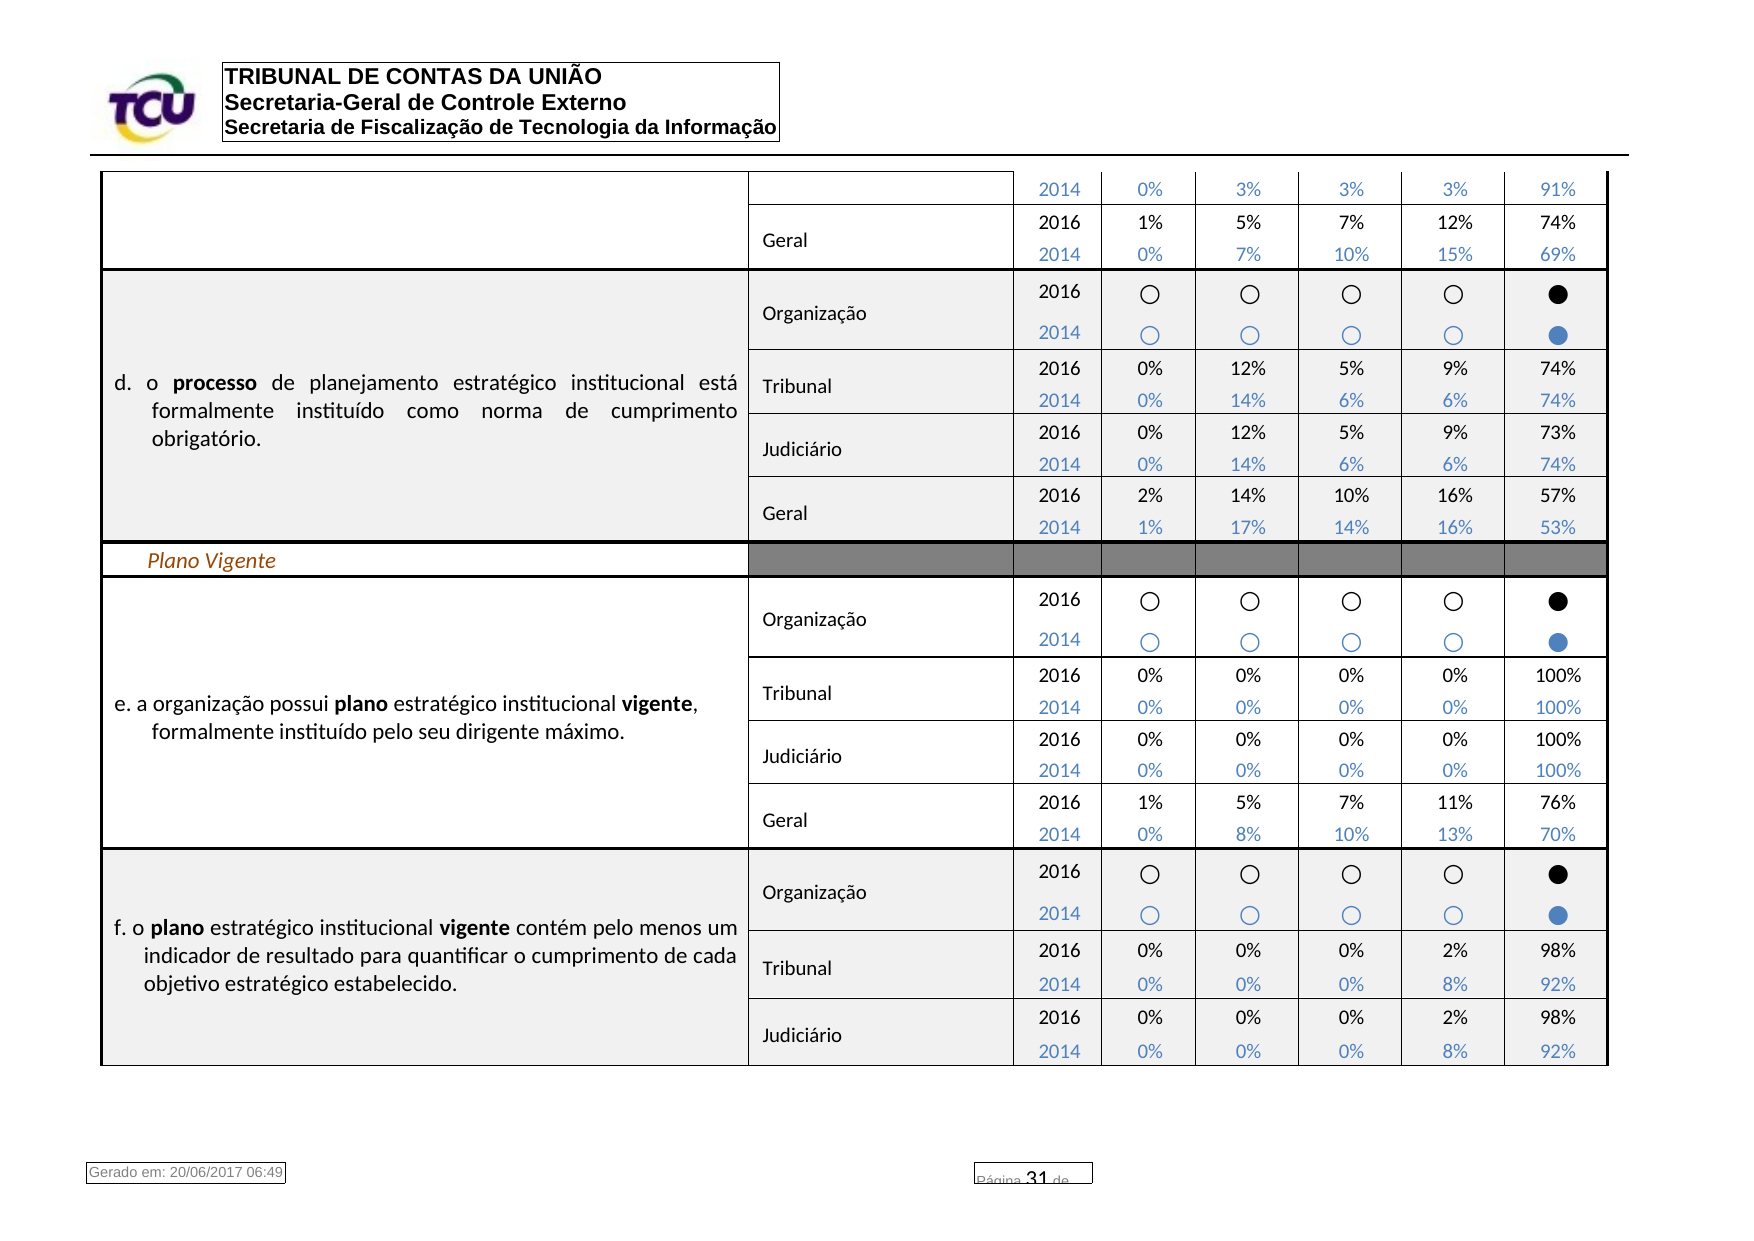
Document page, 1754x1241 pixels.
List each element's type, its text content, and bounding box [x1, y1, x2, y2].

table_cell 1% [1102, 784, 1195, 817]
table_cell 100% [1505, 690, 1606, 720]
table_cell f. o plano estratégico institucional vigente contém pelo menos um indicador de resultado para quantificar o cumprimento de cada objetivo estratégico estabelecido. [103, 850, 748, 1065]
table_cell 0% [1196, 931, 1298, 966]
table_cell Tribunal [749, 931, 1013, 997]
table_cell 0% [1196, 721, 1298, 753]
table_cell 9% [1402, 414, 1504, 446]
table_cell 8% [1196, 817, 1298, 847]
table_cell 10% [1299, 477, 1401, 510]
table_cell 12% [1196, 350, 1298, 383]
table_cell 5% [1196, 784, 1298, 817]
table_cell Geral [749, 784, 1013, 847]
table_cell 10% [1299, 817, 1401, 847]
table_cell 2014 [1014, 616, 1101, 656]
table_cell 2014 [1014, 753, 1101, 783]
table_cell 92% [1505, 1033, 1606, 1065]
table_cell ○ [1102, 616, 1195, 656]
table_cell ○ [1196, 616, 1298, 656]
table_cell 2% [1402, 931, 1504, 966]
table_cell 2016 [1014, 271, 1101, 309]
table_cell 0% [1402, 721, 1504, 753]
table_cell 9% [1402, 350, 1504, 383]
table_cell 0% [1196, 690, 1298, 720]
table_cell [1402, 544, 1504, 575]
table_cell 76% [1505, 784, 1606, 817]
table_cell 0% [1299, 658, 1401, 690]
table_cell 5% [1196, 205, 1298, 237]
table_cell ○ [1102, 578, 1195, 616]
table_cell 0% [1196, 658, 1298, 690]
table_header [749, 172, 1013, 203]
table_cell 14% [1196, 446, 1298, 476]
table_cell ○ [1196, 889, 1298, 930]
table_cell ○ [1299, 889, 1401, 930]
table_cell 2014 [1014, 446, 1101, 476]
table_cell 14% [1196, 383, 1298, 413]
table_cell ○ [1196, 850, 1298, 889]
table_cell ○ [1402, 271, 1504, 309]
table_cell 13% [1402, 817, 1504, 847]
table_header 3% [1401, 171, 1504, 203]
table_cell ○ [1102, 309, 1195, 349]
table_cell 2014 [1014, 237, 1101, 267]
table_cell 2% [1402, 999, 1504, 1033]
table_cell 1% [1102, 510, 1195, 540]
table_cell 0% [1102, 966, 1195, 997]
table_cell 2016 [1014, 999, 1101, 1033]
table_cell [1505, 544, 1606, 575]
table_cell 100% [1505, 658, 1606, 690]
table_cell Judiciário [749, 721, 1013, 783]
table_cell ● [1505, 850, 1606, 889]
table_cell 2016 [1014, 578, 1101, 616]
table_cell 0% [1102, 817, 1195, 847]
table_cell Plano Vigente [103, 544, 748, 575]
picture [91, 58, 203, 154]
table_cell 0% [1102, 237, 1195, 267]
table_cell 14% [1196, 477, 1298, 510]
table_cell 12% [1402, 205, 1504, 237]
table_cell 2% [1102, 477, 1195, 510]
table_cell 12% [1196, 414, 1298, 446]
table_cell [1014, 544, 1101, 575]
table_cell 16% [1402, 477, 1504, 510]
table_cell ○ [1299, 271, 1401, 309]
table_cell ○ [1299, 578, 1401, 616]
table_cell ● [1505, 889, 1606, 930]
table_cell 2016 [1014, 658, 1101, 690]
table_cell 0% [1102, 658, 1195, 690]
table_cell 73% [1505, 414, 1606, 446]
table_cell Geral [749, 205, 1013, 267]
table_cell 2016 [1014, 721, 1101, 753]
table_cell 5% [1299, 350, 1401, 383]
table_cell 2016 [1014, 477, 1101, 510]
table_cell ● [1505, 616, 1606, 656]
table_header 3% [1195, 171, 1298, 203]
table_cell 6% [1299, 446, 1401, 476]
table_cell ○ [1402, 850, 1504, 889]
table_cell 0% [1299, 966, 1401, 997]
table_cell 1% [1102, 205, 1195, 237]
table_cell 98% [1505, 999, 1606, 1033]
table_cell 100% [1505, 721, 1606, 753]
table_cell 53% [1505, 510, 1606, 540]
table_cell 0% [1102, 1033, 1195, 1065]
table_cell 0% [1299, 721, 1401, 753]
table_cell Organização [749, 578, 1013, 656]
table_cell ○ [1402, 578, 1504, 616]
table_cell 74% [1505, 446, 1606, 476]
table_cell 0% [1196, 966, 1298, 997]
table_cell 0% [1196, 1033, 1298, 1065]
table_cell ● [1505, 578, 1606, 616]
table_cell 7% [1196, 237, 1298, 267]
table_cell 2016 [1014, 414, 1101, 446]
table_cell 0% [1402, 753, 1504, 783]
table_cell 2014 [1014, 817, 1101, 847]
picture [91, 156, 203, 161]
table_cell 100% [1505, 753, 1606, 783]
table_cell 0% [1102, 999, 1195, 1033]
table_cell 2014 [1014, 510, 1101, 540]
table_cell 0% [1102, 753, 1195, 783]
table_cell 0% [1102, 721, 1195, 753]
table_cell [1102, 544, 1195, 575]
table_cell 0% [1402, 658, 1504, 690]
table_cell 0% [1196, 753, 1298, 783]
table_cell e. a organização possui plano estratégico institucional vigente, formalmente instituído pelo seu dirigente máximo. [103, 578, 748, 847]
table_cell Organização [749, 850, 1013, 930]
table_cell 2016 [1014, 784, 1101, 817]
table_cell d. o processo de planejamento estratégico institucional está formalmente instituído como norma de cumprimento obrigatório. [103, 271, 748, 540]
table_header 91% [1504, 171, 1606, 203]
table_cell ● [1505, 309, 1606, 349]
table_cell [1196, 544, 1298, 575]
table_cell ○ [1196, 578, 1298, 616]
table_cell 0% [1102, 383, 1195, 413]
table_header 3% [1298, 171, 1401, 203]
table_cell ○ [1299, 309, 1401, 349]
table_cell Judiciário [749, 414, 1013, 476]
table_cell 74% [1505, 383, 1606, 413]
table_cell ● [1505, 271, 1606, 309]
table_cell 2016 [1014, 850, 1101, 889]
table_cell 2014 [1014, 966, 1101, 997]
table_cell 17% [1196, 510, 1298, 540]
table_cell 0% [1102, 350, 1195, 383]
table_cell 2016 [1014, 931, 1101, 966]
table_cell 2014 [1014, 889, 1101, 930]
table_cell 0% [1102, 414, 1195, 446]
table_cell 0% [1102, 931, 1195, 966]
table_cell 7% [1299, 784, 1401, 817]
table_cell 70% [1505, 817, 1606, 847]
table_cell 2014 [1014, 309, 1101, 349]
table_cell 74% [1505, 205, 1606, 237]
table_cell ○ [1196, 271, 1298, 309]
table_cell 0% [1402, 690, 1504, 720]
table_cell 0% [1299, 931, 1401, 966]
table_cell 2014 [1014, 383, 1101, 413]
table_cell Geral [749, 477, 1013, 540]
table_cell 57% [1505, 477, 1606, 510]
table_cell 6% [1402, 383, 1504, 413]
table_cell 0% [1299, 1033, 1401, 1065]
table_cell [1299, 544, 1401, 575]
table_cell ○ [1402, 889, 1504, 930]
table_cell ○ [1196, 309, 1298, 349]
table_cell 98% [1505, 931, 1606, 966]
table_cell 0% [1102, 690, 1195, 720]
table_cell 6% [1299, 383, 1401, 413]
table_cell Judiciário [749, 999, 1013, 1065]
table_cell ○ [1402, 309, 1504, 349]
table_cell ○ [1102, 889, 1195, 930]
table_cell 10% [1299, 237, 1401, 267]
table_cell 8% [1402, 966, 1504, 997]
table_cell ○ [1102, 271, 1195, 309]
table_header 2014 [1014, 171, 1101, 203]
table_cell 0% [1196, 999, 1298, 1033]
table_cell 2014 [1014, 690, 1101, 720]
table_header [103, 172, 748, 267]
table_cell ○ [1402, 616, 1504, 656]
table_cell 2016 [1014, 205, 1101, 237]
table_cell 0% [1299, 753, 1401, 783]
table_cell 0% [1299, 690, 1401, 720]
table_cell 16% [1402, 510, 1504, 540]
table_cell 2014 [1014, 1033, 1101, 1065]
table_cell 2016 [1014, 350, 1101, 383]
table_cell 11% [1402, 784, 1504, 817]
table_cell ○ [1299, 616, 1401, 656]
table_cell 6% [1402, 446, 1504, 476]
table_cell 7% [1299, 205, 1401, 237]
table_cell ○ [1102, 850, 1195, 889]
table_cell 92% [1505, 966, 1606, 997]
table_cell 8% [1402, 1033, 1504, 1065]
table_cell [749, 544, 1013, 575]
table_cell 5% [1299, 414, 1401, 446]
table_cell ○ [1299, 850, 1401, 889]
table_cell 0% [1299, 999, 1401, 1033]
table_cell Tribunal [749, 658, 1013, 720]
table_cell 15% [1402, 237, 1504, 267]
table_cell 69% [1505, 237, 1606, 267]
table_cell Organização [749, 271, 1013, 349]
table_cell 0% [1102, 446, 1195, 476]
table_cell Tribunal [749, 350, 1013, 413]
table_cell 14% [1299, 510, 1401, 540]
table_header 0% [1101, 171, 1195, 203]
table_cell 74% [1505, 350, 1606, 383]
